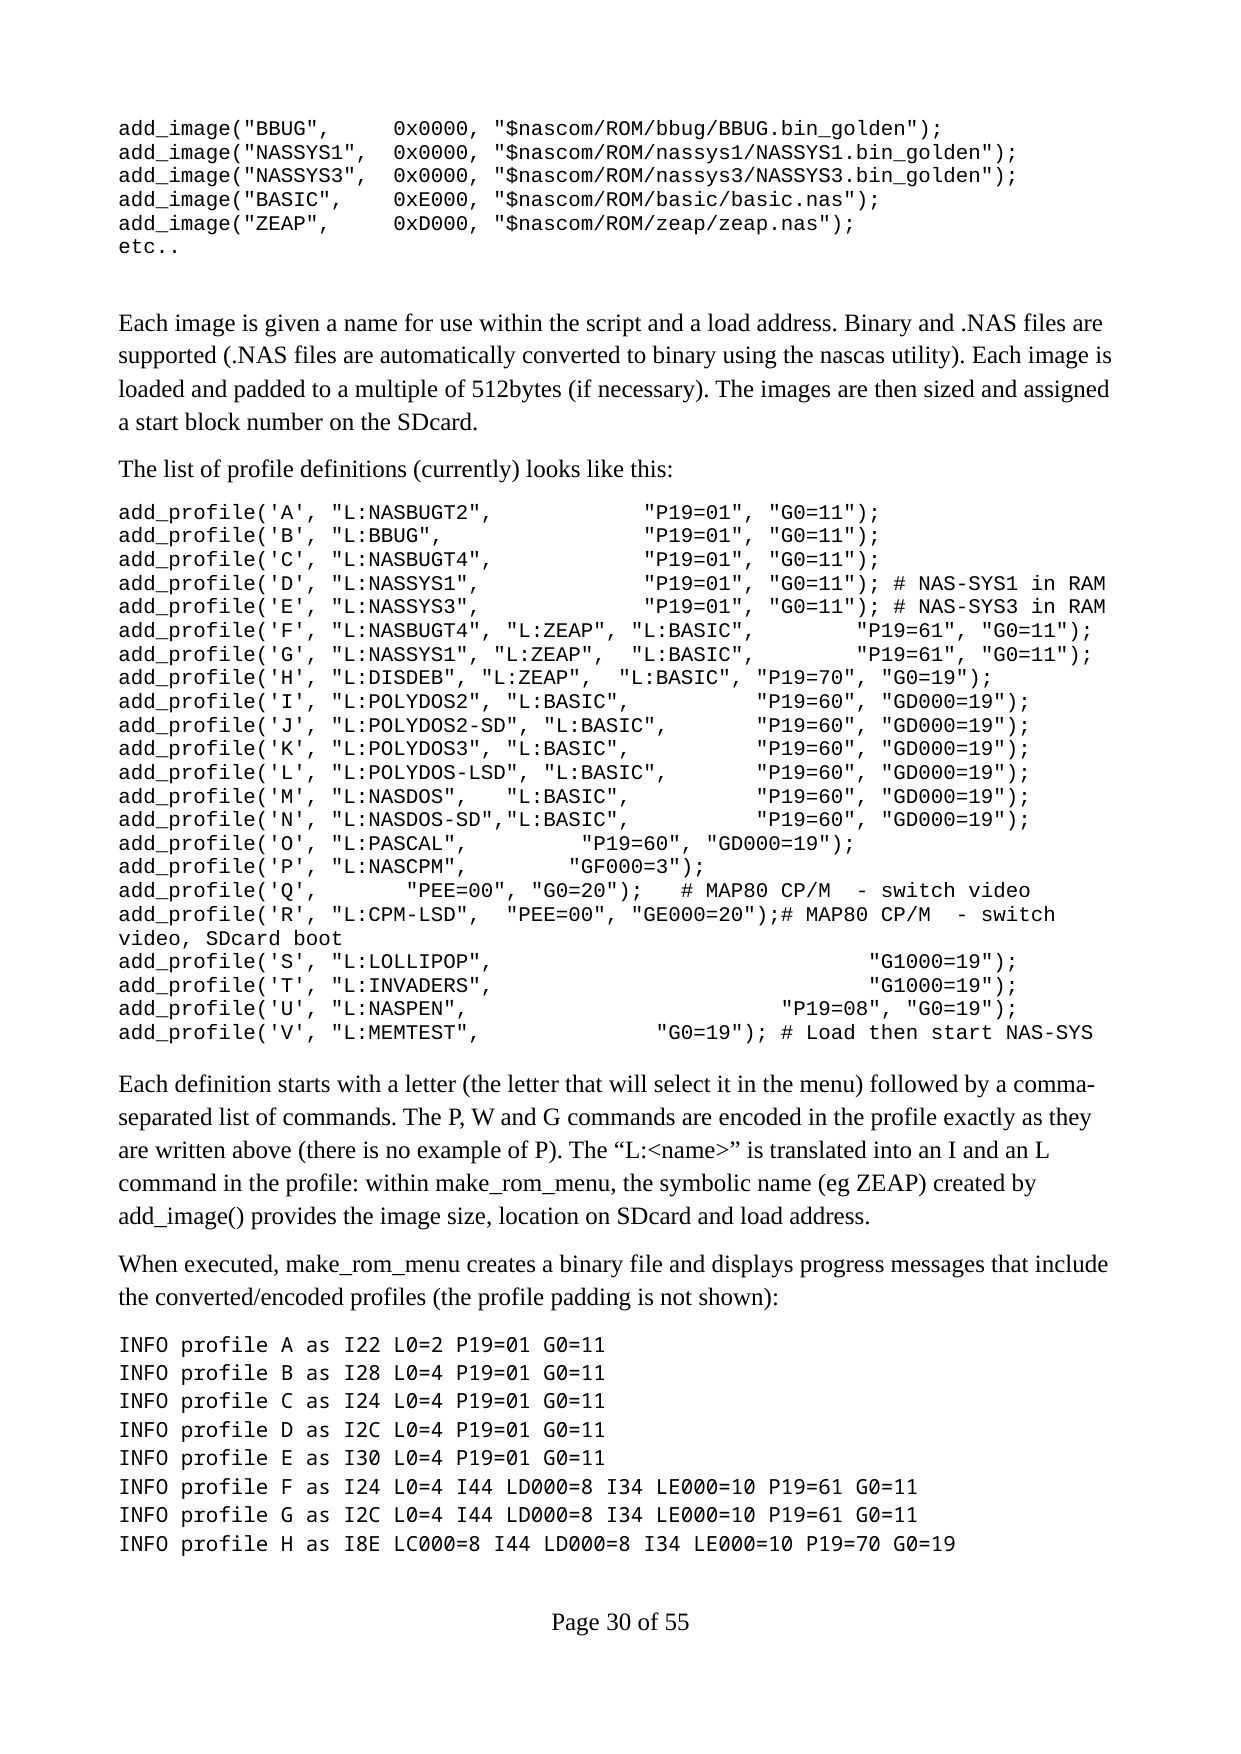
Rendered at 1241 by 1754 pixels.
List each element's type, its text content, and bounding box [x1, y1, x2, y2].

text add_image("NASSYS1", 0x0000, "$nascom/ROM/nassys1/NASSYS1.bin_golden"); [118, 142, 1122, 165]
text add_profile('G', "L:NASSYS1", "L:ZEAP", "L:BASIC", "P19=61", "G0=11"); [118, 644, 1122, 667]
text add_profile('U', "L:NASPEN", "P19=08", "G0=19"); [118, 998, 1122, 1022]
text Each image is given a name for use within the script and a load address. Binary and .NAS files are supported (.NAS files are automatically converted to binary using the nascas utility). Each image is loaded and padded to a multiple of 512bytes (if necessary). The images are then sized and assigned a start block number on the SDcard. [118, 308, 1122, 435]
text add_profile('B', "L:BBUG", "P19=01", "G0=11"); [118, 526, 1122, 549]
text add_image("BASIC", 0xE000, "$nascom/ROM/basic/basic.nas"); [118, 189, 1122, 213]
text add_profile('N', "L:NASDOS-SD","L:BASIC", "P19=60", "GD000=19"); [118, 809, 1122, 833]
text add_image("NASSYS3", 0x0000, "$nascom/ROM/nassys3/NASSYS3.bin_golden"); [118, 165, 1122, 189]
text add_profile('M', "L:NASDOS", "L:BASIC", "P19=60", "GD000=19"); [118, 786, 1122, 809]
text add_profile('J', "L:POLYDOS2-SD", "L:BASIC", "P19=60", "GD000=19"); [118, 715, 1122, 738]
text add_profile('E', "L:NASSYS3", "P19=01", "G0=11"); # NAS-SYS3 in RAM [118, 596, 1122, 620]
text add_profile('O', "L:PASCAL", "P19=60", "GD000=19"); [118, 833, 1122, 857]
text add_profile('K', "L:POLYDOS3", "L:BASIC", "P19=60", "GD000=19"); [118, 738, 1122, 762]
text add_profile('R', "L:CPM-LSD", "PEE=00", "GE000=20");# MAP80 CP/M - switch video, SDcard boot [118, 904, 1122, 951]
text add_profile('H', "L:DISDEB", "L:ZEAP", "L:BASIC", "P19=70", "G0=19"); [118, 667, 1122, 691]
text add_profile('D', "L:NASSYS1", "P19=01", "G0=11"); # NAS-SYS1 in RAM [118, 573, 1122, 596]
text add_profile('C', "L:NASBUGT4", "P19=01", "G0=11"); [118, 549, 1122, 573]
text The list of profile definitions (currently) looks like this: [118, 454, 1122, 483]
text add_image("BBUG", 0x0000, "$nascom/ROM/bbug/BBUG.bin_golden"); [118, 118, 1122, 142]
text add_profile('I', "L:POLYDOS2", "L:BASIC", "P19=60", "GD000=19"); [118, 691, 1122, 715]
text When executed, make_rom_menu creates a binary file and displays progress messages that include the converted/encoded profiles (the profile padding is not shown): [118, 1249, 1122, 1311]
text Each definition starts with a letter (the letter that will select it in the menu) followed by a comma-separated list of commands. The P, W and G commands are encoded in the profile exactly as they are written above (there is no example of P). The “L:<name>” is translated into an I and an L command in the profile: within make_rom_menu, the symbolic name (eg ZEAP) created by add_image() provides the image size, location on SDcard and load address. [118, 1069, 1122, 1230]
text add_profile('F', "L:NASBUGT4", "L:ZEAP", "L:BASIC", "P19=61", "G0=11"); [118, 620, 1122, 644]
text etc.. [118, 236, 1122, 260]
text add_profile('S', "L:LOLLIPOP", "G1000=19"); [118, 951, 1122, 975]
text add_profile('L', "L:POLYDOS-LSD", "L:BASIC", "P19=60", "GD000=19"); [118, 762, 1122, 786]
text add_image("ZEAP", 0xD000, "$nascom/ROM/zeap/zeap.nas"); [118, 213, 1122, 236]
text add_profile('V', "L:MEMTEST", "G0=19"); # Load then start NAS-SYS [118, 1022, 1122, 1046]
text add_profile('Q', "PEE=00", "G0=20"); # MAP80 CP/M - switch video [118, 880, 1122, 904]
text add_profile('A', "L:NASBUGT2", "P19=01", "G0=11"); [118, 502, 1122, 526]
text add_profile('P', "L:NASCPM", "GF000=3"); [118, 857, 1122, 880]
text add_profile('T', "L:INVADERS", "G1000=19"); [118, 975, 1122, 998]
text INFO profile A as I22 L0=2 P19=01 G0=11 INFO profile B as I28 L0=4 P19=01 G0=11 INFO profile C as I24 L0=4 P19=01 G0=11 INFO profile D as I2C L0=4 P19=01 G0=11 INFO profile E as I30 L0=4 P19=01 G0=11 INFO profile F as I24 L0=4 I44 LD000=8 I34 LE000=10 P19=61 G0=11 INFO profile G as I2C L0=4 I44 LD000=8 I34 LE000=10 P19=61 G0=11 INFO profile H as I8E LC000=8 I44 LD000=8 I34 LE000=10 P19=70 G0=19 [118, 1330, 1122, 1557]
